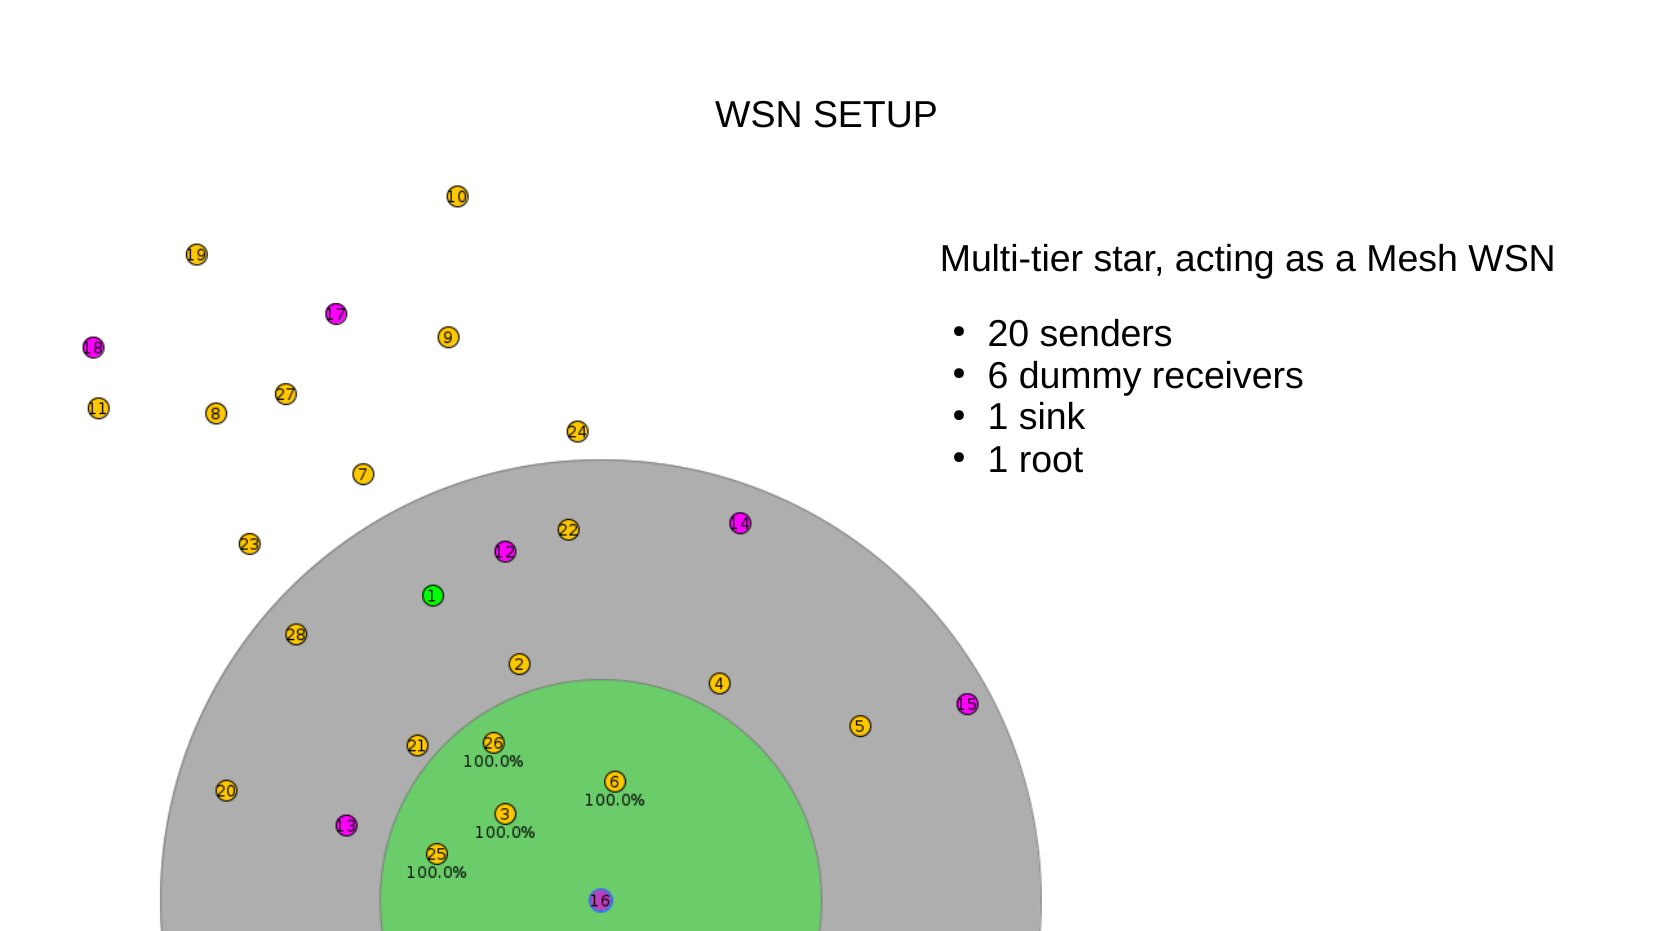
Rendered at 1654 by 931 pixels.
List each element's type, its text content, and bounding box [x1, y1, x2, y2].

text_box Multi-tier star, acting as a Mesh WSN [925, 229, 1613, 413]
picture [75, 174, 1051, 931]
title WSN SETUP [82, 37, 1571, 193]
text_box 20 senders 6 dummy receivers 1 sink 1 root [937, 304, 1319, 488]
